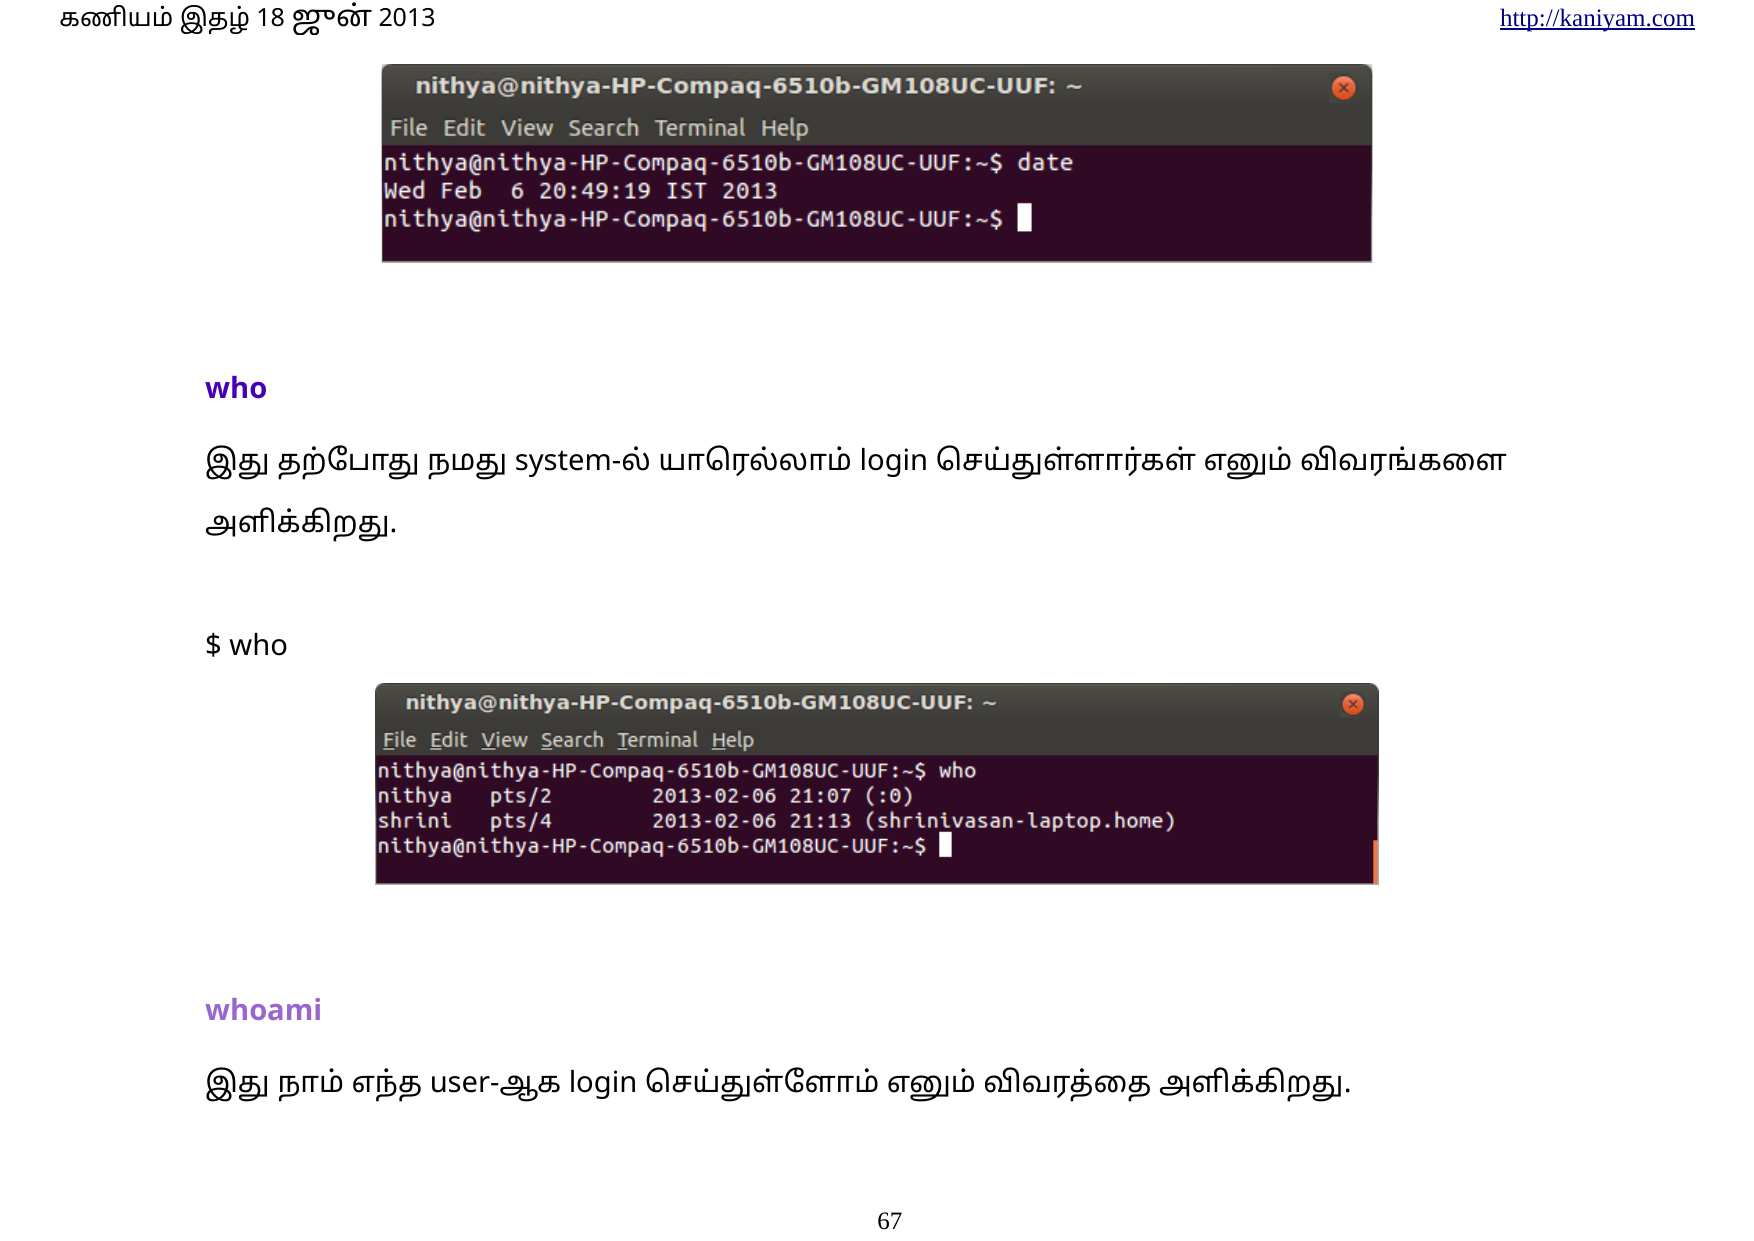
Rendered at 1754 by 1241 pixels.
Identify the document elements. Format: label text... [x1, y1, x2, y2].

subtitle whoami [205, 989, 1695, 1028]
text இது தற்போது நமது system-ல் யாரெல்லாம் login செய்துள்ளார்கள் எனும் விவரங்களை அளிக்கிறது. [205, 439, 1695, 604]
subtitle who [205, 367, 1695, 407]
picture [375, 683, 1379, 885]
text $ who [205, 624, 1695, 664]
picture [381, 64, 1373, 263]
text இது நாம் எந்த user-ஆக login செய்துள்ளோம் எனும் விவரத்தை அளிக்கிறது. [205, 1061, 1695, 1104]
